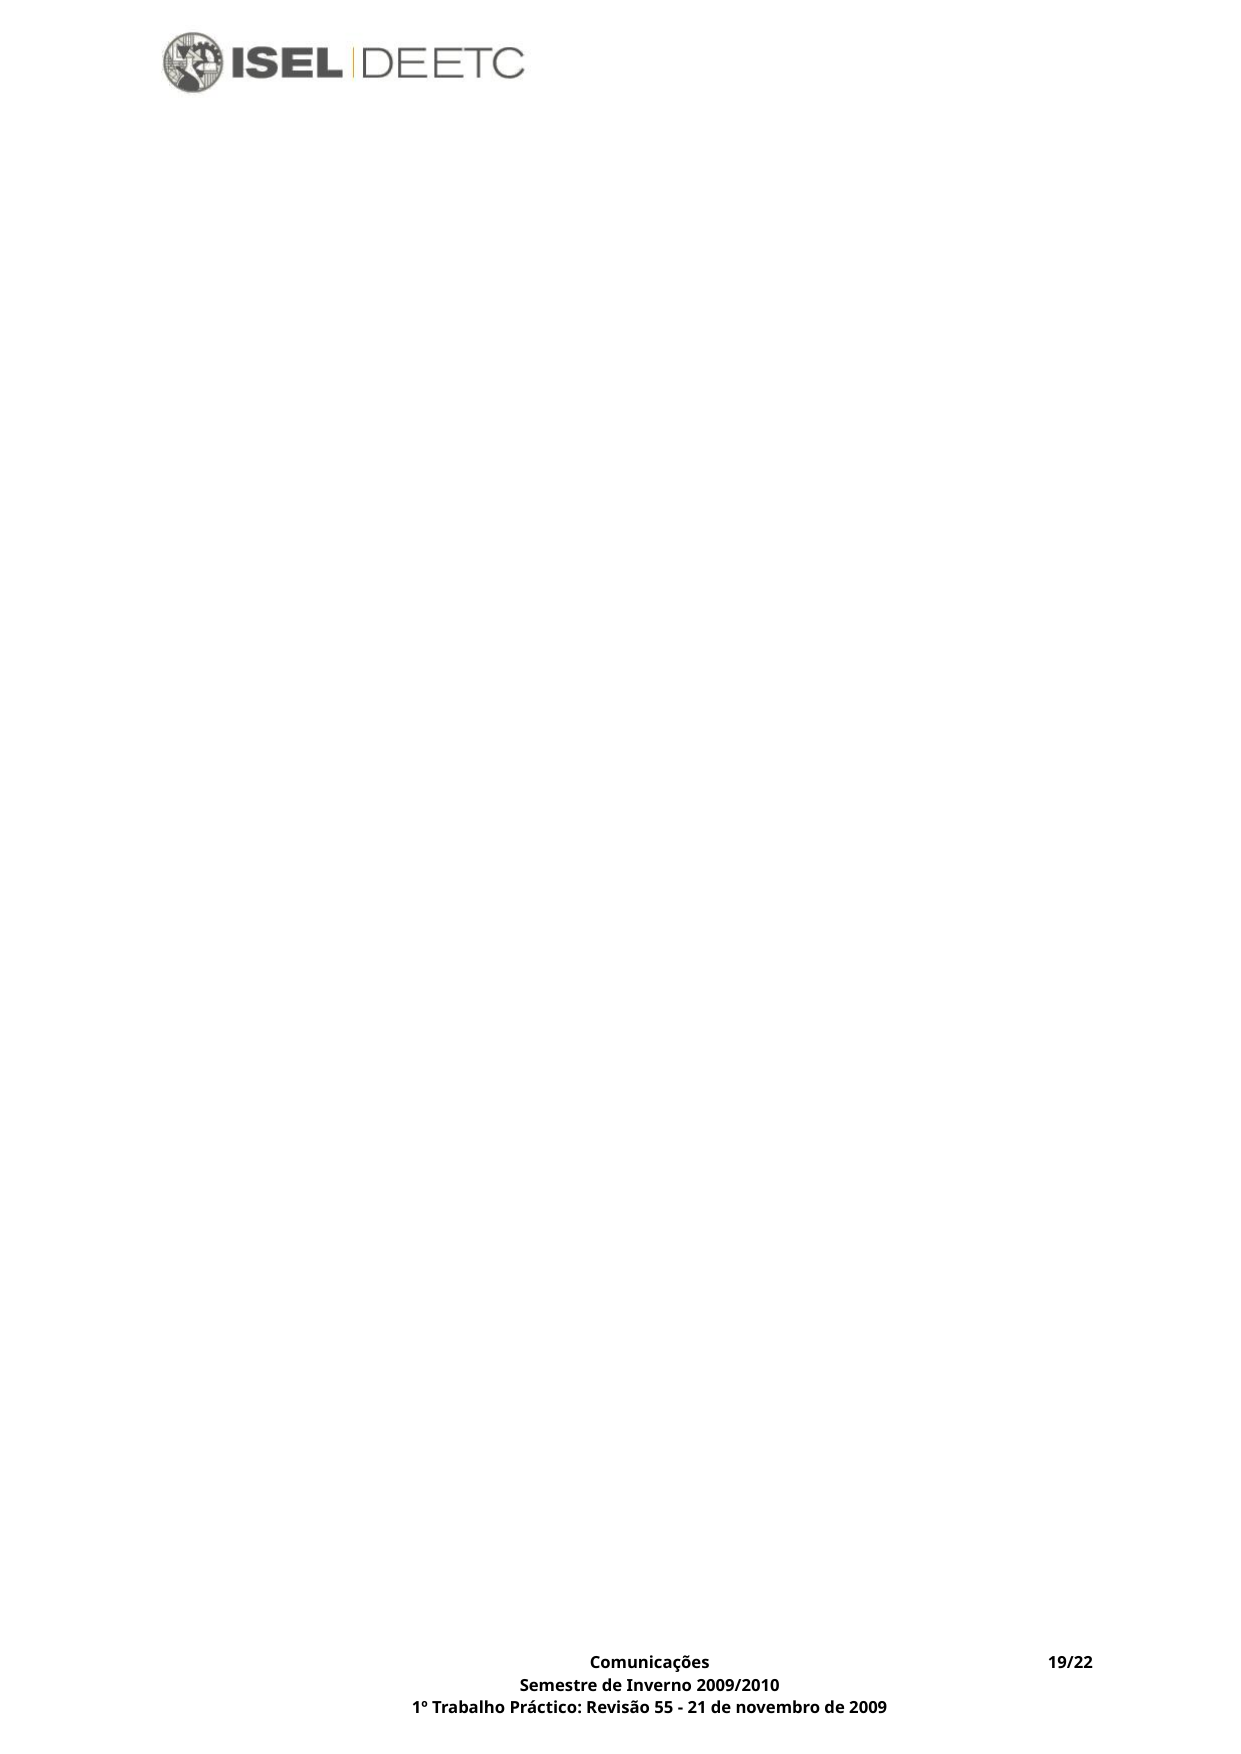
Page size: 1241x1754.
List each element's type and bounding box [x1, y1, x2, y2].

picture [153, 17, 555, 118]
